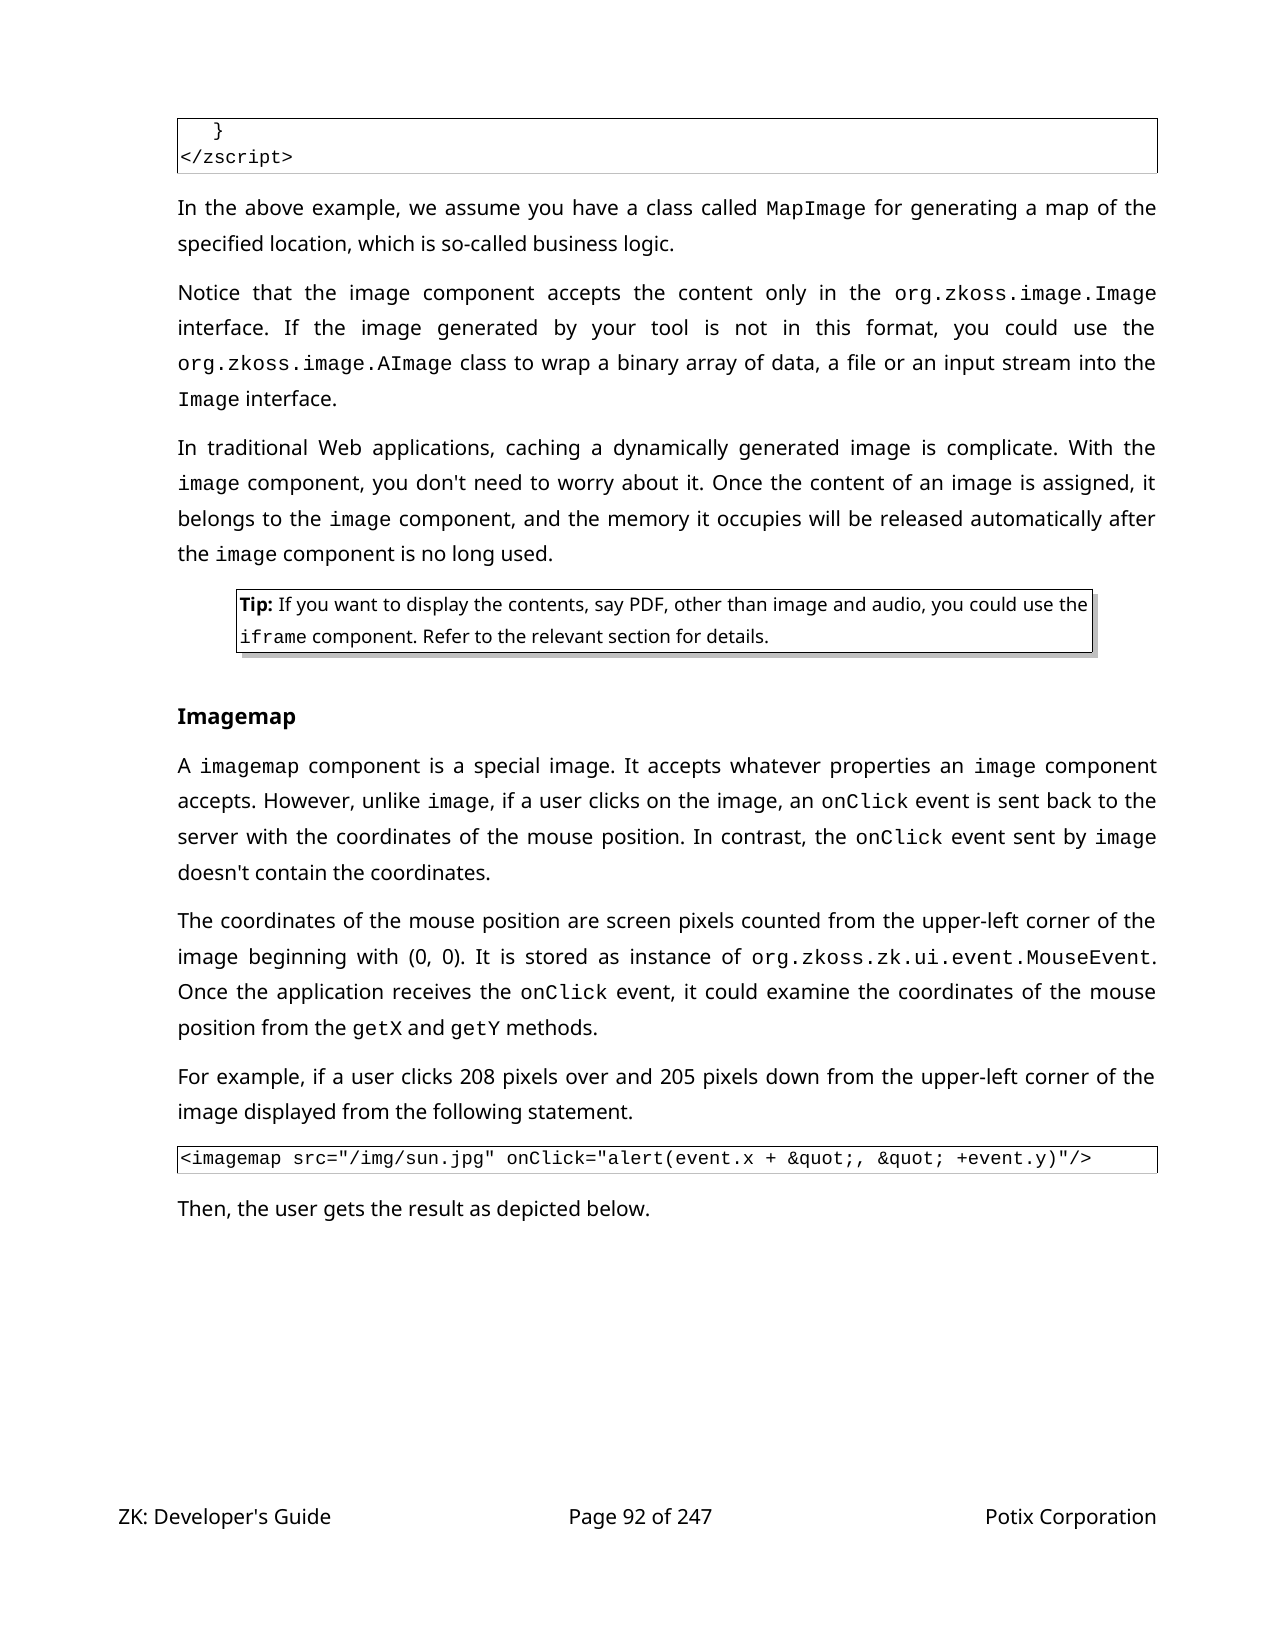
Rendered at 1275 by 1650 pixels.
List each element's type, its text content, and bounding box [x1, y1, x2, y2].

text For example, if a user clicks 208 pixels over and 205 pixels down from the upper-left corner of the image displayed from the following statement. [177, 1062, 1157, 1125]
text The coordinates of the mouse position are screen pixels counted from the upper-left corner of the image beginning with (0, 0). It is stored as instance of org.zkoss.zk.ui.event.MouseEvent. Once the application receives the onClick event, it could examine the coordinates of the mouse position from the getX and getY methods. [177, 907, 1157, 1041]
text Tip: If you want to display the contents, say PDF, other than image and audio, you could use the iframe component. Refer to the relevant section for details. [237, 590, 1092, 652]
text In traditional Web applications, caching a dynamically generated image is complicate. With the image component, you don't need to worry about it. Once the content of an image is assigned, it belongs to the image component, and the memory it occupies will be released automatically after the image component is no long used. [177, 433, 1157, 568]
text Notice that the image component accepts the content only in the org.zkoss.image.Image interface. If the image generated by your tool is not in this format, you could use the org.zkoss.image.AImage class to wrap a binary array of data, a file or an input stream into the Image interface. [177, 278, 1157, 412]
text In the above example, we assume you have a class called MapImage for generating a map of the specified location, which is so-called business logic. [177, 193, 1157, 257]
text } [178, 119, 1157, 142]
text </zscript> [178, 145, 1157, 173]
text A imagemap component is a special image. It accepts whatever properties an image component accepts. However, unlike image, if a user clicks on the image, an onClick event is sent back to the server with the coordinates of the mouse position. In contrast, the onClick event sent by image doesn't contain the coordinates. [177, 751, 1157, 886]
text <imagemap src="/img/sun.jpg" onClick="alert(event.x + &quot;, &quot; +event.y)"/> [178, 1147, 1157, 1173]
subtitle Imagemap [177, 701, 1157, 731]
text Then, the user gets the result as depicted below. [177, 1194, 1157, 1222]
